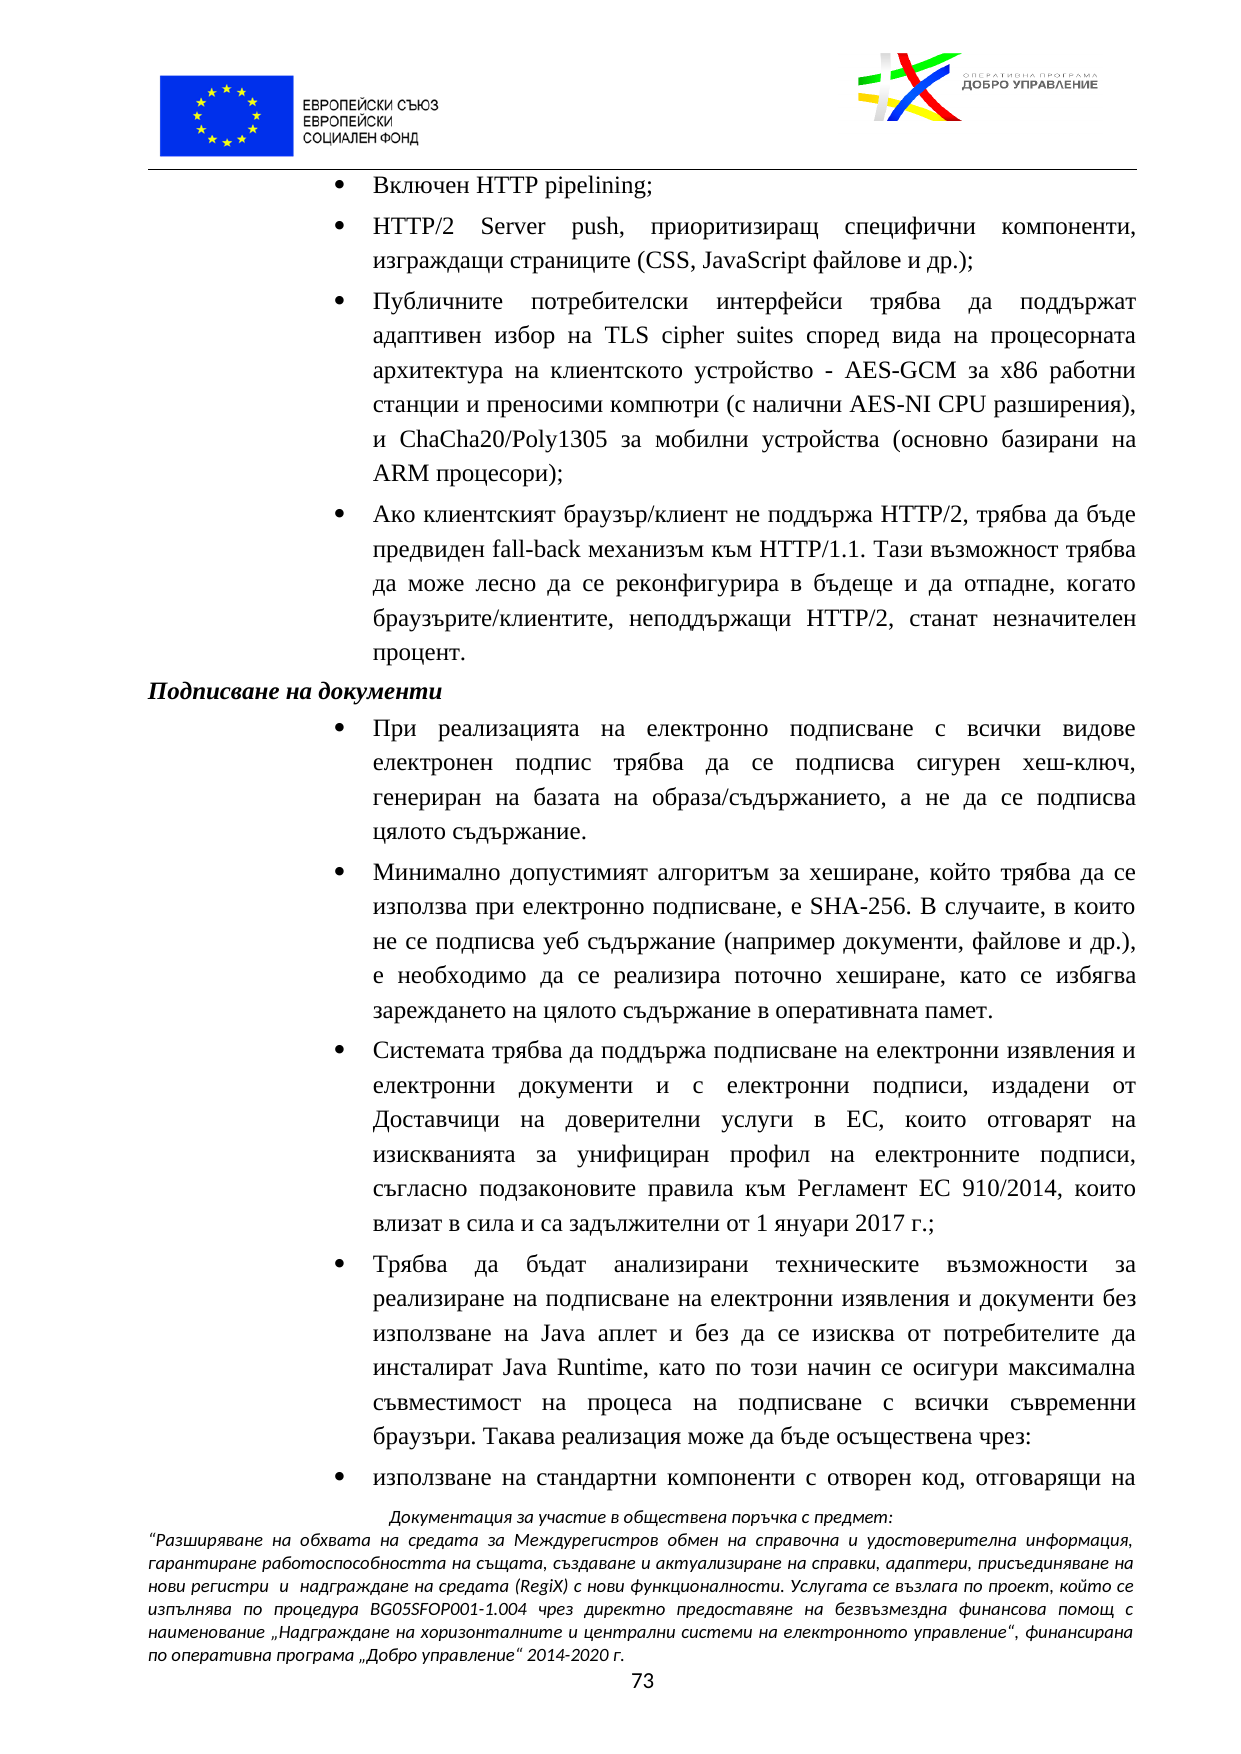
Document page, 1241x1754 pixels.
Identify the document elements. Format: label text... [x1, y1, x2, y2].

list Системата трябва да поддържа подписване на електронни изявления и електронни документи и с електронни подписи, издадени от Доставчици на доверителни услуги в ЕС, които отговарят на изискванията за унифициран профил на електронните подписи, съгласно подзаконовите правила към Регламент ЕС 910/2014, които влизат в сила и са задължителни от 1 януари 2017 г.; [335, 1036, 1137, 1237]
list Ако клиентският браузър/клиент не поддържа HTTP/2, трябва да бъде предвиден fall-back механизъм към HTTP/1.1. Тази възможност трябва да може лесно да се реконфигурира в бъдеще и да отпадне, когато браузърите/клиентите, неподдържащи HTTP/2, станат незначителен процент. [335, 499, 1137, 666]
list Минимално допустимият алгоритъм за хеширане, който трябва да се използва при електронно подписване, е SHA-256. В случаите, в които не се подписва уеб съдържание (например документи, файлове и др.), е необходимо да се реализира поточно хеширане, като се избягва зареждането на цялото съдържание в оперативната памет. [335, 857, 1137, 1024]
subtitle Подписване на документи [148, 676, 1137, 704]
list използване на стандартни компоненти с отворен код, отговарящи на [335, 1462, 1137, 1491]
list Включен HTTP pipelining; [335, 170, 1137, 199]
list Публичните потребителски интерфейси трябва да поддържат адаптивен избор на TLS cipher suites според вида на процесорната архитектура на клиентското устройство - AES-GCM за x86 работни станции и преносими компютри (с налични AES-NI CPU разширения), и ChaCha20/Poly1305 за мобилни устройства (основно базирани на ARM процесори); [335, 286, 1137, 487]
list При реализацията на електронно подписване с всички видове електронен подпис трябва да се подписва сигурен хеш-ключ, генериран на базата на образа/съдържанието, а не да се подписва цялото съдържание. [335, 713, 1137, 845]
list Трябва да бъдат анализирани техническите възможности за реализиране на подписване на електронни изявления и документи без използване на Java аплет и без да се изисква от потребителите да инсталират Java Runtime, като по този начин се осигури максимална съвместимост на процеса на подписване с всички съвременни браузъри. Такава реализация може да бъде осъществена чрез: [335, 1249, 1137, 1450]
list HTTP/2 Server push, приоритизиращ специфични компоненти, изграждащи страниците (CSS, JavaScript файлове и др.); [335, 211, 1137, 274]
